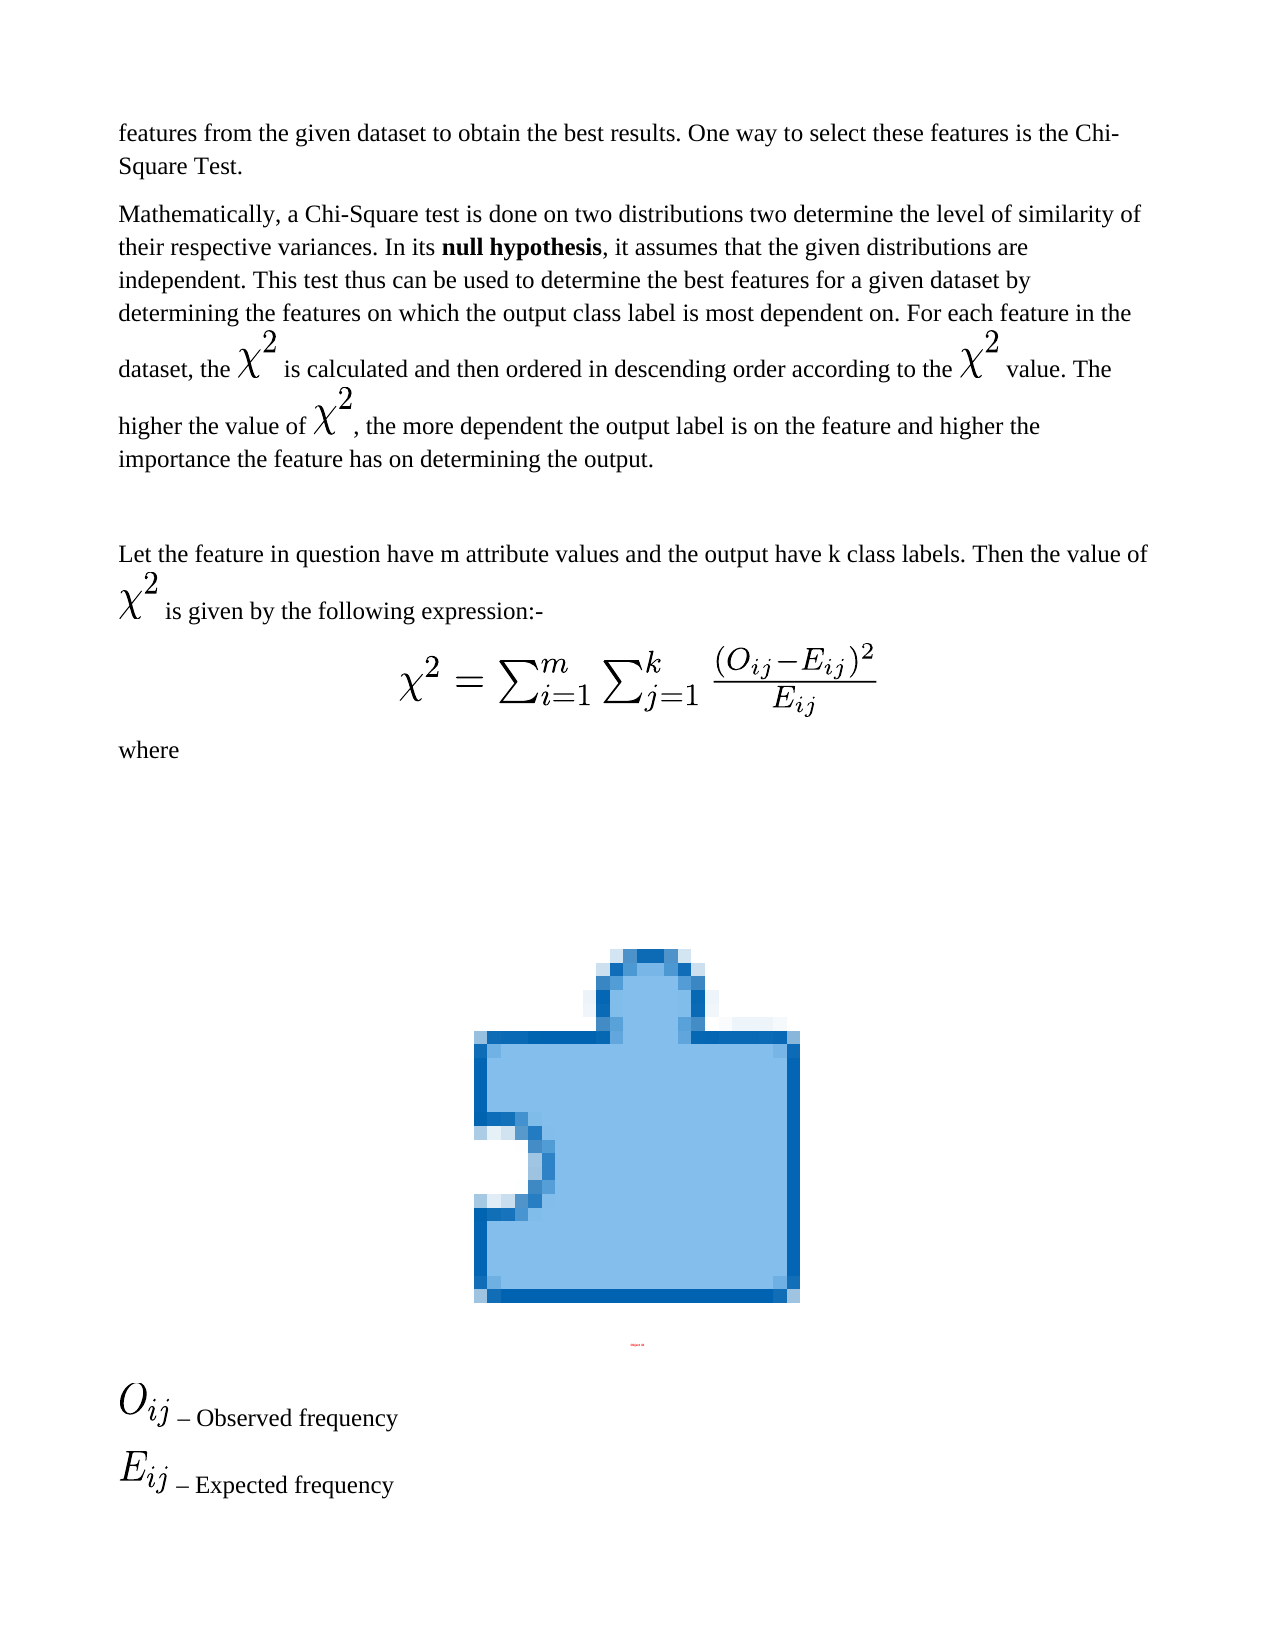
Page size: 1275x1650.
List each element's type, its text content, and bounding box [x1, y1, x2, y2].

text where [118, 736, 1157, 764]
text Let the feature in question have m attribute values and the output have k class labels. Then the value of is given by the following expression:- [118, 539, 1157, 624]
text – Observed frequency [118, 1383, 1157, 1432]
text features from the given dataset to obtain the best results. One way to select these features is the Chi-Square Test. [118, 118, 1157, 180]
text Mathematically, a Chi-Square test is done on two distributions two determine the level of similarity of their respective variances. In its null hypothesis, it assumes that the given distributions are independent. This test thus can be used to determine the best features for a given dataset by determining the features on which the output class label is most dependent on. For each feature in the dataset, the is calculated and then ordered in descending order according to the value. The higher the value of , the more dependent the output label is on the feature and higher the importance the feature has on determining the output. [118, 199, 1157, 473]
text – Expected frequency [118, 1451, 1157, 1499]
